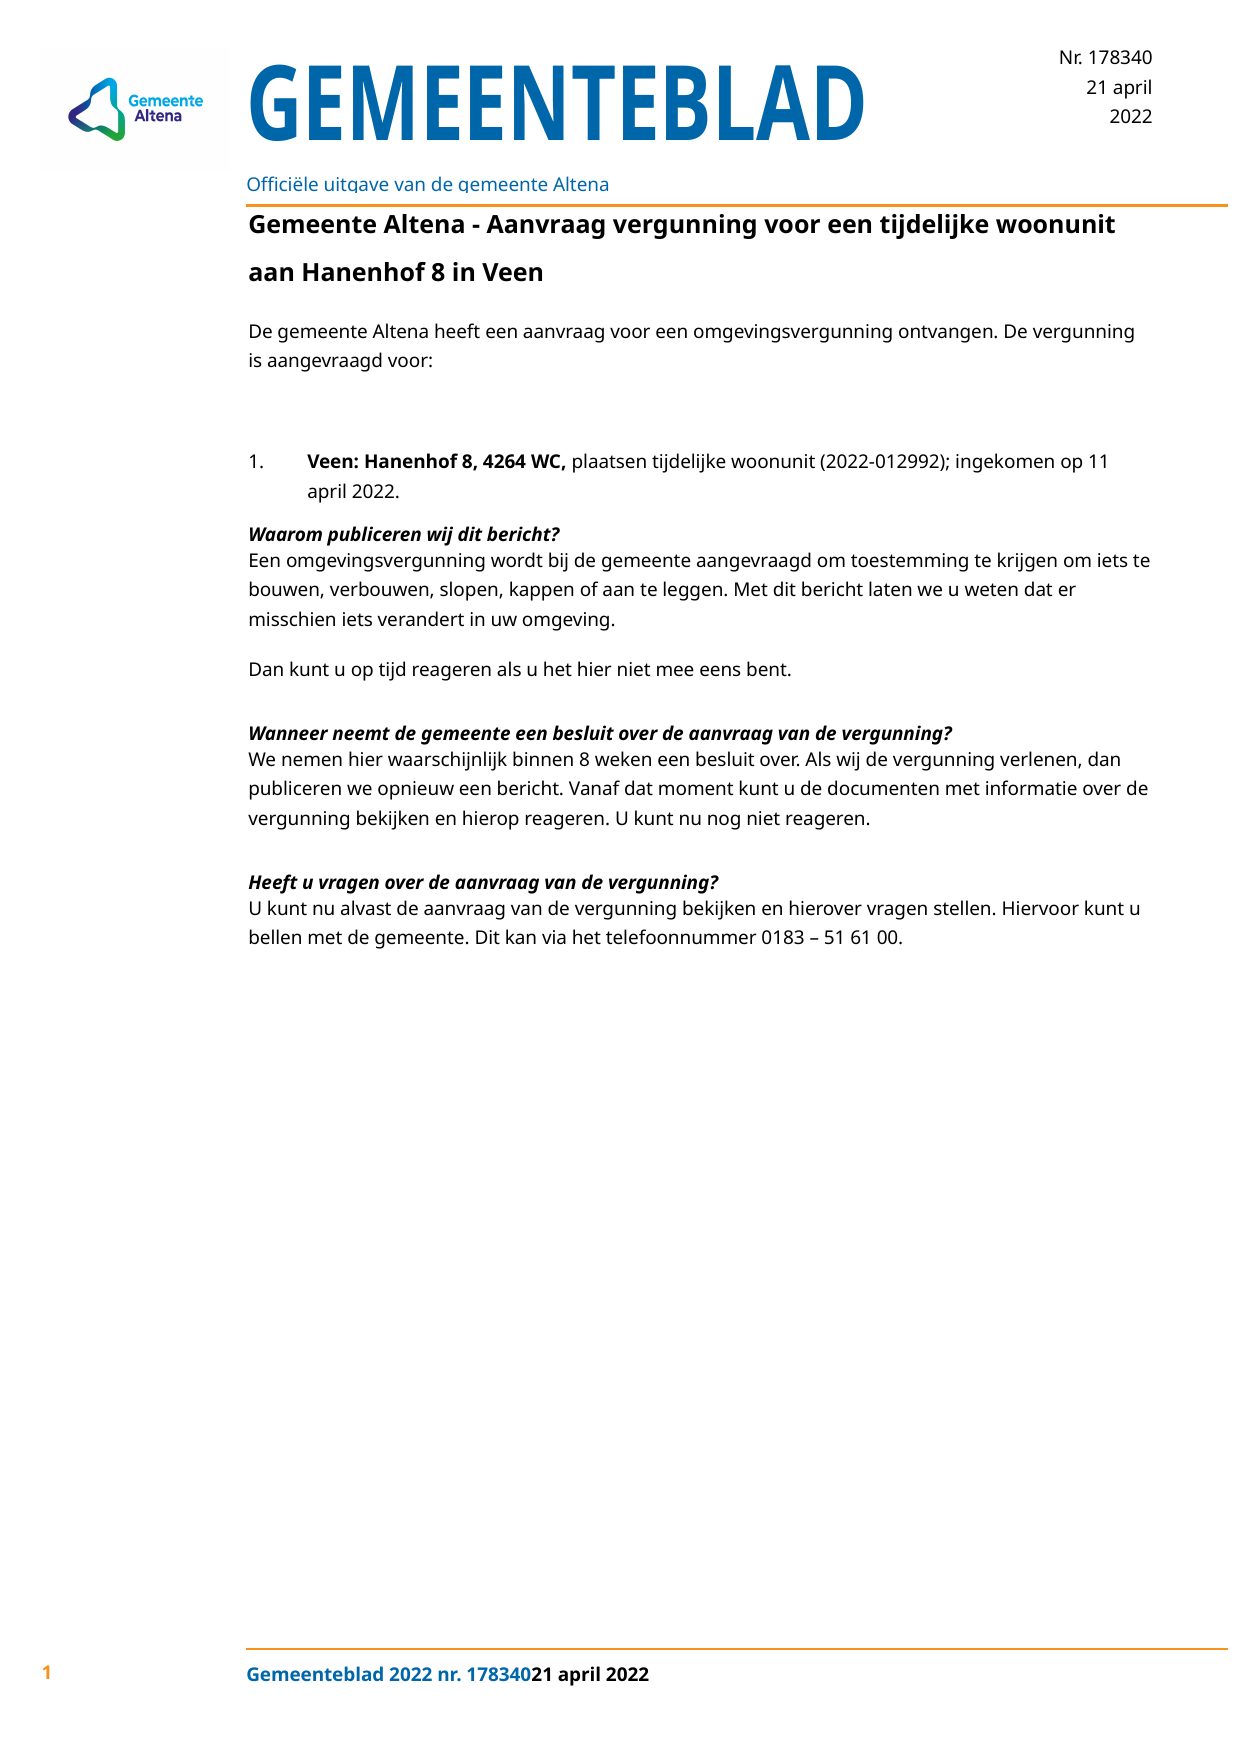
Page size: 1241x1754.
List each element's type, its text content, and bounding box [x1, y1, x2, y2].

text Wanneer neemt de gemeente een besluit over de aanvraag van de vergunning? [248, 720, 1152, 746]
text De gemeente Altena heeft een aanvraag voor een omgevingsvergunning ontvangen. De vergunning is aangevraagd voor: [248, 318, 1152, 373]
text Een omgevingsvergunning wordt bij de gemeente aangevraagd om toestemming te krijgen om iets te bouwen, verbouwen, slopen, kappen of aan te leggen. Met dit bericht laten we u weten dat er misschien iets verandert in uw omgeving. [248, 547, 1152, 632]
text Dan kunt u op tijd reageren als u het hier niet mee eens bent. [248, 656, 1152, 682]
text We nemen hier waarschijnlijk binnen 8 weken een besluit over. Als wij de vergunning verlenen, dan publiceren we opnieuw een bericht. Vanaf dat moment kunt u de documenten met informatie over de vergunning bekijken en hierop reageren. U kunt nu nog niet reageren. [248, 746, 1152, 831]
text Heeft u vragen over de aanvraag van de vergunning? [248, 869, 1152, 895]
text Waarom publiceren wij dit bericht? [248, 521, 1152, 547]
list Veen: Hanenhof 8, 4264 WC, plaatsen tijdelijke woonunit (2022-012992); ingekomen op 11 april 2022. [248, 448, 1152, 504]
text U kunt nu alvast de aanvraag van de vergunning bekijken en hierover vragen stellen. Hiervoor kunt u bellen met de gemeente. Dit kan via het telefoonnummer 0183 – 51 61 00. [248, 895, 1152, 950]
text Gemeente Altena - Aanvraag vergunning voor een tijdelijke woonunit aan Hanenhof 8 in Veen [248, 207, 1152, 288]
picture [41, 47, 231, 172]
